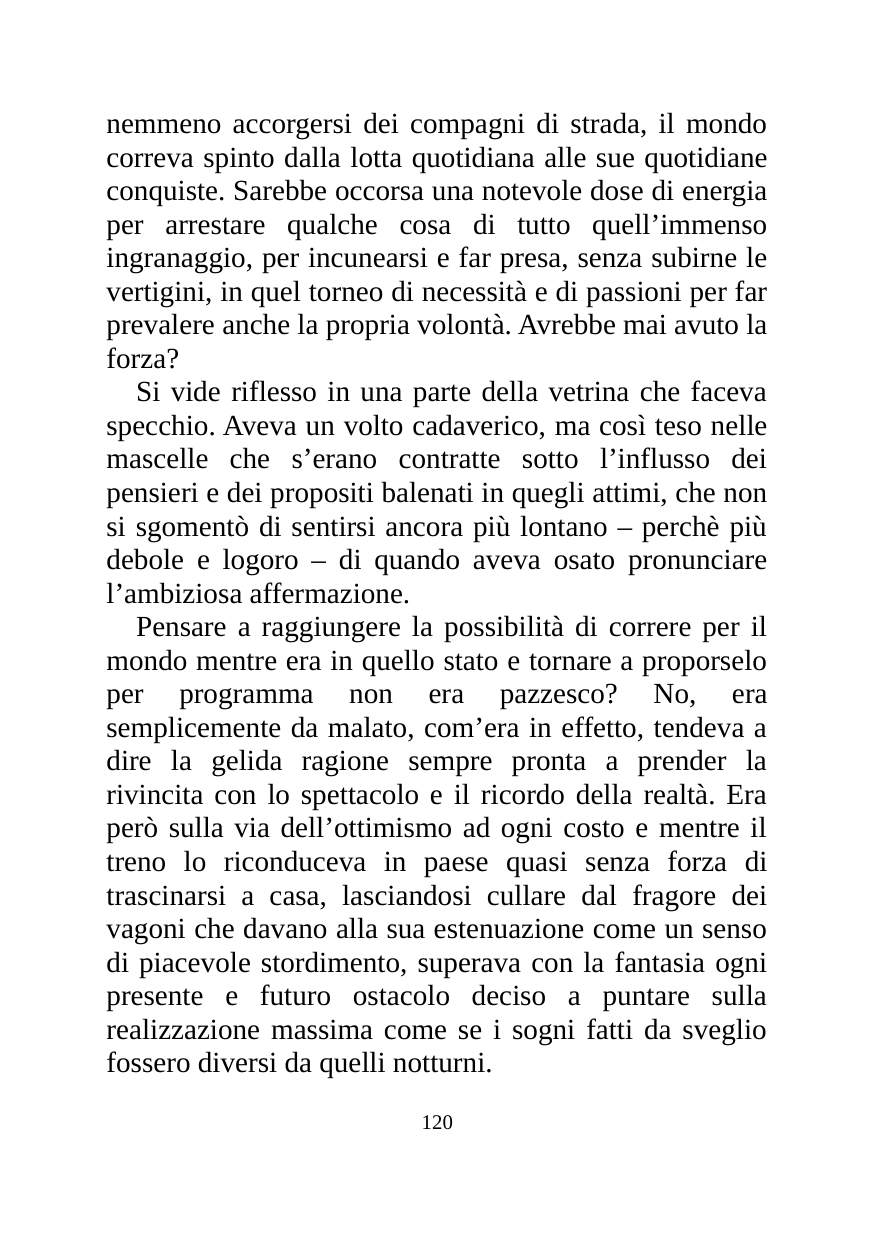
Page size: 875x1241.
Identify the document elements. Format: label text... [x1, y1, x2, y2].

text Si vide riflesso in una parte della vetrina che faceva specchio. Aveva un volto cadaverico, ma così teso nelle mascelle che s’erano contratte sotto l’influsso dei pensieri e dei propositi balenati in quegli attimi, che non si sgomentò di sentirsi ancora più lontano – perchè più debole e logoro – di quando aveva osato pronunciare l’ambiziosa affermazione. [106, 374, 768, 609]
text nemmeno accorgersi dei compagni di strada, il mondo correva spinto dalla lotta quotidiana alle sue quotidiane conquiste. Sarebbe occorsa una notevole dose di energia per arrestare qualche cosa di tutto quell’immenso ingranaggio, per incunearsi e far presa, senza subirne le vertigini, in quel torneo di necessità e di passioni per far prevalere anche la propria volontà. Avrebbe mai avuto la forza? [106, 106, 768, 374]
text Pensare a raggiungere la possibilità di correre per il mondo mentre era in quello stato e tornare a proporselo per programma non era pazzesco? No, era semplicemente da malato, com’era in effetto, tendeva a dire la gelida ragione sempre pronta a prender la rivincita con lo spettacolo e il ricordo della realtà. Era però sulla via dell’ottimismo ad ogni costo e mentre il treno lo riconduceva in paese quasi senza forza di trascinarsi a casa, lasciandosi cullare dal fragore dei vagoni che davano alla sua estenuazione come un senso di piacevole stordimento, superava con la fantasia ogni presente e futuro ostacolo deciso a puntare sulla realizzazione massima come se i sogni fatti da sveglio fossero diversi da quelli notturni. [106, 609, 768, 1079]
